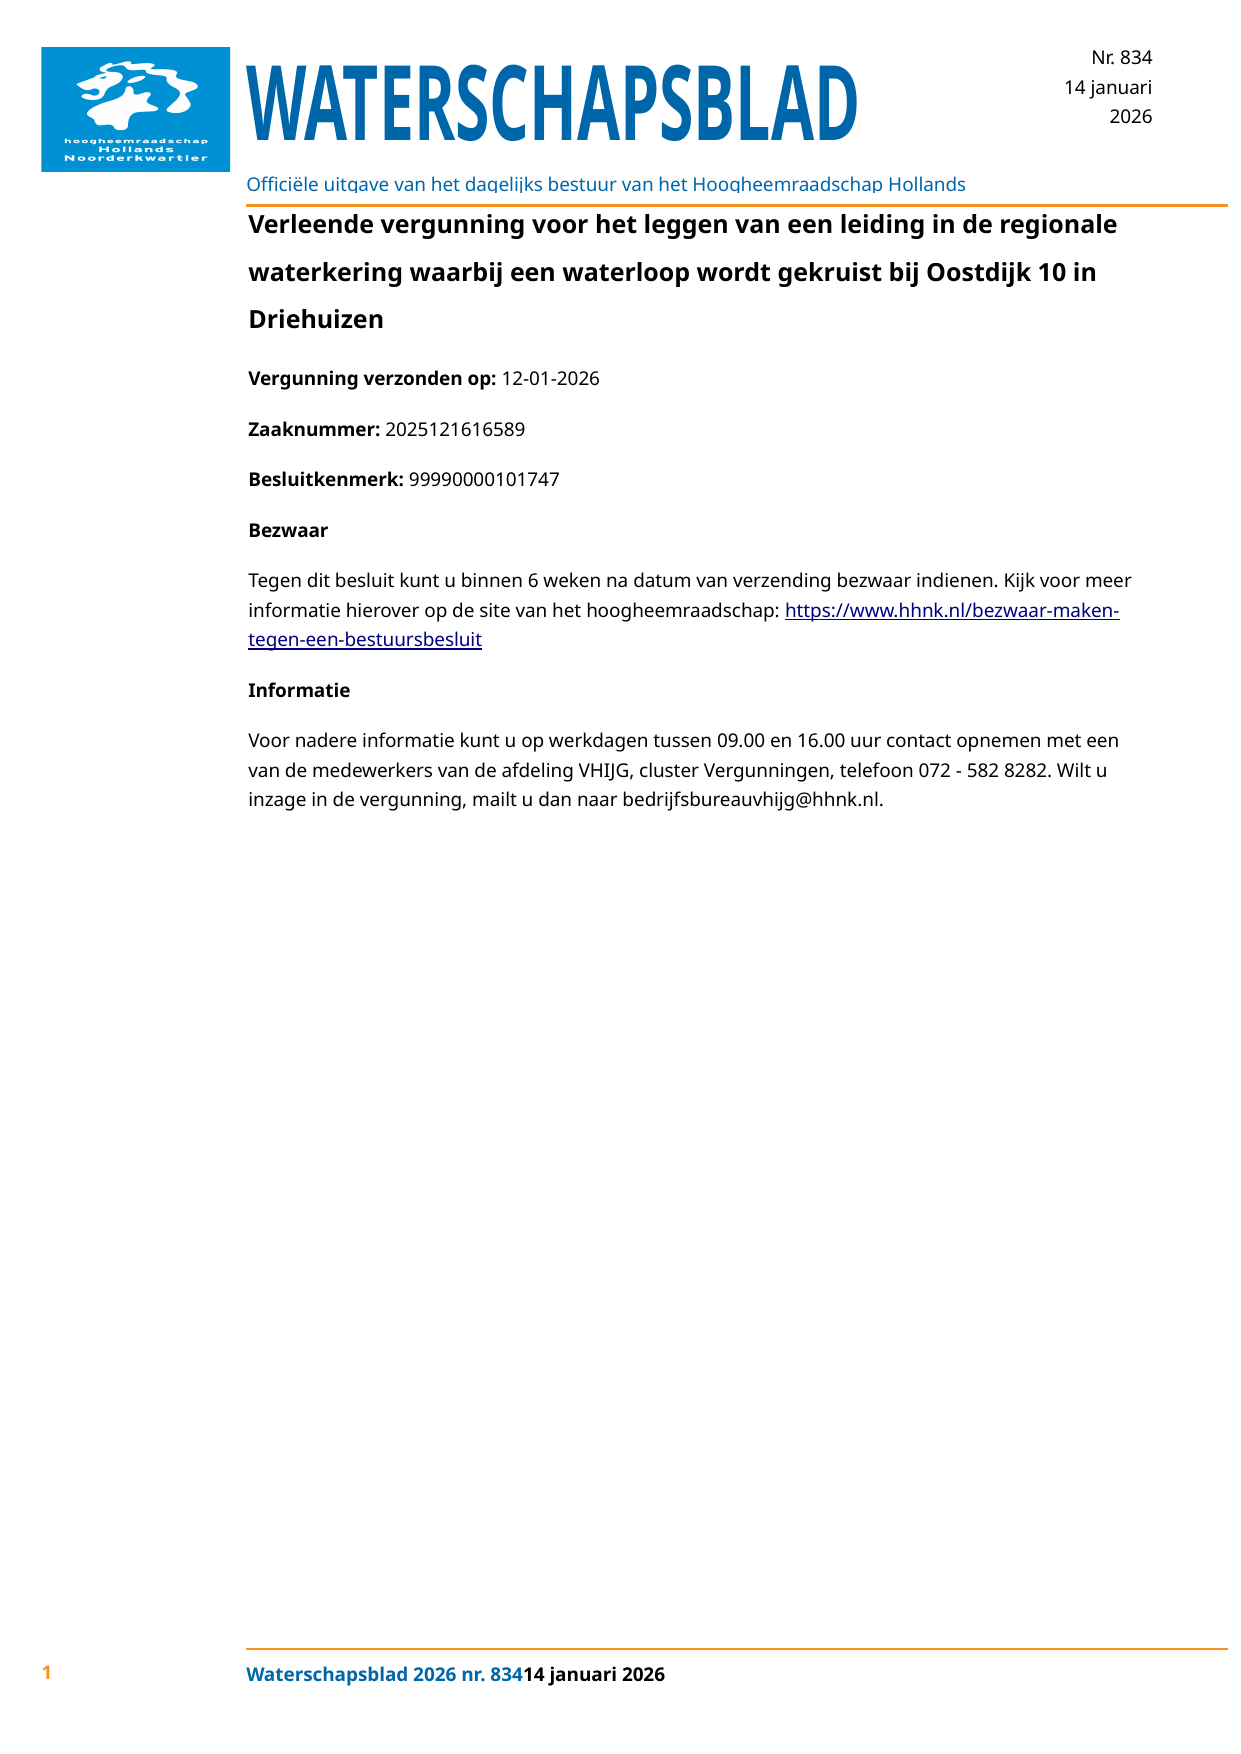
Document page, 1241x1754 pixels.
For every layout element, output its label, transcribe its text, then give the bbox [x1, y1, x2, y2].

text Verleende vergunning voor het leggen van een leiding in de regionale waterkering waarbij een waterloop wordt gekruist bij Oostdijk 10 in Driehuizen [248, 207, 1152, 336]
picture [88, 87, 157, 130]
text Bezwaar [248, 517, 1152, 542]
picture [129, 76, 144, 82]
text Informatie [248, 677, 1152, 702]
text Besluitkenmerk: 99990000101747 [248, 466, 1152, 492]
picture [78, 64, 122, 99]
text Voor nadere informatie kunt u op werkdagen tussen 09.00 en 16.00 uur contact opnemen met een van de medewerkers van de afdeling VHIJG, cluster Vergunningen, telefoon 072 - 582 8282. Wilt u inzage in de vergunning, mailt u dan naar bedrijfsbureauvhijg@hhnk.nl. [248, 727, 1152, 812]
picture [118, 62, 197, 112]
text Zaaknummer: 2025121616589 [248, 416, 1152, 442]
text Tegen dit besluit kunt u binnen 6 weken na datum van verzending bezwaar indienen. Kijk voor meer informatie hierover op de site van het hoogheemraadschap: https://www.hhnk.nl/bezwaar-maken-tegen-een-bestuursbesluit [248, 567, 1152, 652]
text Vergunning verzonden op: 12-01-2026 [248, 366, 1152, 391]
